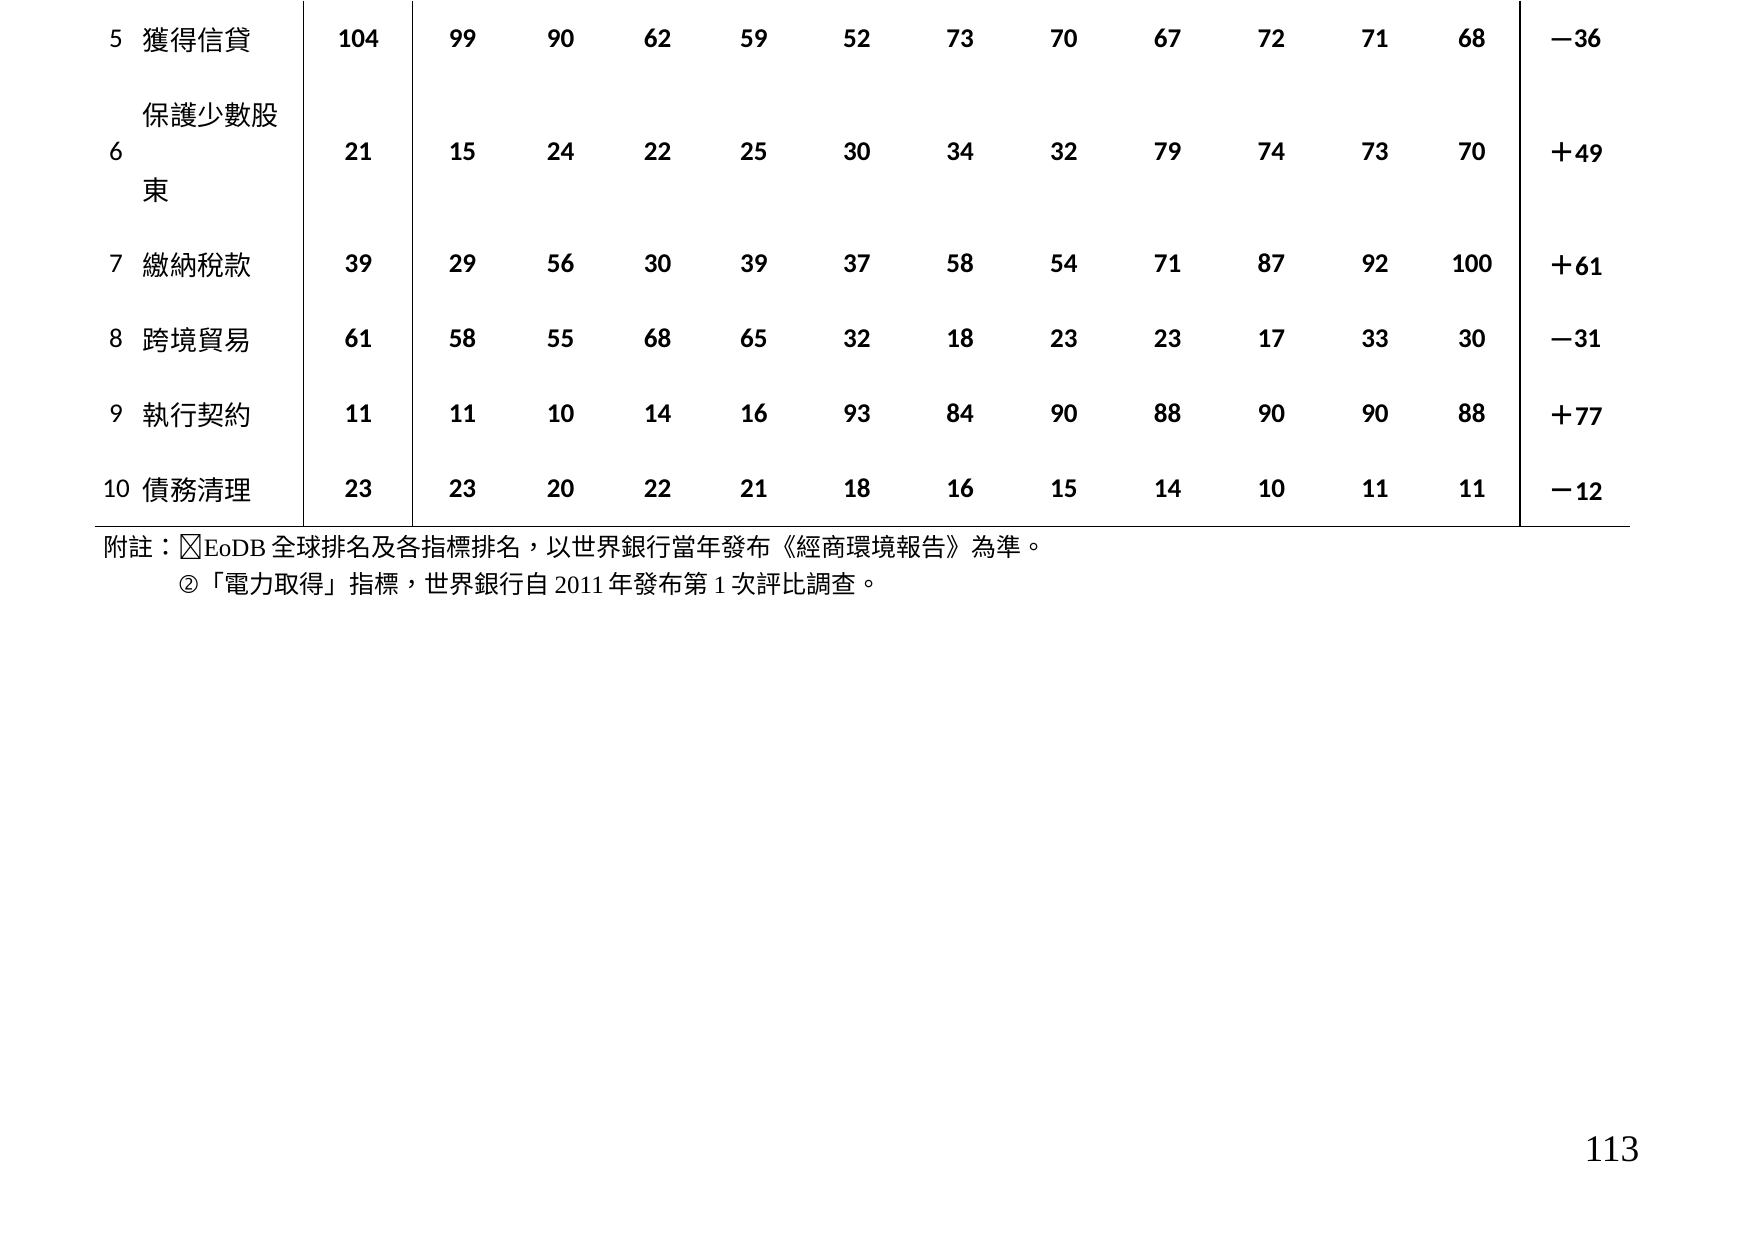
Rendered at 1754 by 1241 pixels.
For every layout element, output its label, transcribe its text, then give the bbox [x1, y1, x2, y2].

table_cell 11 [413, 376, 512, 451]
table_cell 65 [706, 301, 801, 376]
table_cell 跨境貿易 [137, 301, 303, 376]
table_cell 90 [512, 1, 609, 76]
table_cell 5 [95, 1, 137, 76]
table_cell 8 [95, 301, 137, 376]
table_cell ＋77 [1521, 376, 1630, 451]
table_cell 59 [706, 1, 801, 76]
table_cell 99 [413, 1, 512, 76]
table_cell 25 [706, 76, 801, 226]
table_cell 30 [609, 226, 706, 301]
table_cell 6 [95, 76, 137, 226]
table_cell 88 [1423, 376, 1519, 451]
table_cell 9 [95, 376, 137, 451]
table_cell 74 [1216, 76, 1326, 226]
table_cell 71 [1326, 1, 1423, 76]
table_cell －12 [1521, 451, 1630, 526]
table_cell 87 [1216, 226, 1326, 301]
table_cell 33 [1326, 301, 1423, 376]
table_cell 34 [912, 76, 1008, 226]
table_cell 73 [1326, 76, 1423, 226]
table_cell 104 [304, 1, 412, 76]
table_cell 92 [1326, 226, 1423, 301]
table_cell 21 [304, 76, 412, 226]
table_cell 執行契約 [137, 376, 303, 451]
table_cell 72 [1216, 1, 1326, 76]
table_cell 93 [801, 376, 912, 451]
table_cell 68 [1423, 1, 1519, 76]
table_cell 52 [801, 1, 912, 76]
table_cell 39 [304, 226, 412, 301]
table_cell 17 [1216, 301, 1326, 376]
table_cell 58 [413, 301, 512, 376]
table_cell 32 [1008, 76, 1119, 226]
table_cell 100 [1423, 226, 1519, 301]
table_cell 7 [95, 226, 137, 301]
table_cell 14 [1119, 451, 1216, 526]
table_cell 10 [95, 451, 137, 526]
text 「電力取得」指標，世界銀行自2011年發布第1次評比調查。 [177, 564, 1639, 602]
table_cell 15 [413, 76, 512, 226]
table_cell 73 [912, 1, 1008, 76]
table_cell 獲得信貸 [137, 1, 303, 76]
table_cell 23 [413, 451, 512, 526]
table_cell 58 [912, 226, 1008, 301]
table_cell 29 [413, 226, 512, 301]
table_cell 90 [1216, 376, 1326, 451]
table_cell 70 [1008, 1, 1119, 76]
table_cell 14 [609, 376, 706, 451]
table_cell 71 [1119, 226, 1216, 301]
table_cell 55 [512, 301, 609, 376]
table_cell 18 [912, 301, 1008, 376]
table_cell ＋49 [1521, 76, 1630, 226]
table_cell 70 [1423, 76, 1519, 226]
table_cell 54 [1008, 226, 1119, 301]
table_cell 16 [706, 376, 801, 451]
table_cell 21 [706, 451, 801, 526]
table_cell 37 [801, 226, 912, 301]
table_cell 23 [1119, 301, 1216, 376]
table_cell —36 [1521, 1, 1630, 76]
table_cell 16 [912, 451, 1008, 526]
table_cell 20 [512, 451, 609, 526]
table_cell 保護少數股東 [137, 76, 303, 226]
table_cell 18 [801, 451, 912, 526]
table_cell 22 [609, 451, 706, 526]
table_cell 11 [1423, 451, 1519, 526]
text 附註：EoDB全球排名及各指標排名，以世界銀行當年發布《經商環境報告》為準。 [103, 527, 1639, 564]
table_cell 24 [512, 76, 609, 226]
table_cell 10 [1216, 451, 1326, 526]
table_cell 債務清理 [137, 451, 303, 526]
table_cell 62 [609, 1, 706, 76]
table_cell ＋61 [1521, 226, 1630, 301]
table_cell 88 [1119, 376, 1216, 451]
table_cell 32 [801, 301, 912, 376]
table_cell 15 [1008, 451, 1119, 526]
table_cell 39 [706, 226, 801, 301]
table_cell 90 [1008, 376, 1119, 451]
table_cell 56 [512, 226, 609, 301]
table_cell 84 [912, 376, 1008, 451]
table_cell 11 [304, 376, 412, 451]
table_cell 繳納稅款 [137, 226, 303, 301]
table_cell 23 [1008, 301, 1119, 376]
table_cell 30 [801, 76, 912, 226]
table_cell 61 [304, 301, 412, 376]
table_cell 67 [1119, 1, 1216, 76]
table_cell 68 [609, 301, 706, 376]
table_cell —31 [1521, 301, 1630, 376]
table_cell 30 [1423, 301, 1519, 376]
table_cell 11 [1326, 451, 1423, 526]
table_cell 22 [609, 76, 706, 226]
table_cell 23 [304, 451, 412, 526]
table_cell 10 [512, 376, 609, 451]
table_cell 90 [1326, 376, 1423, 451]
table_cell 79 [1119, 76, 1216, 226]
